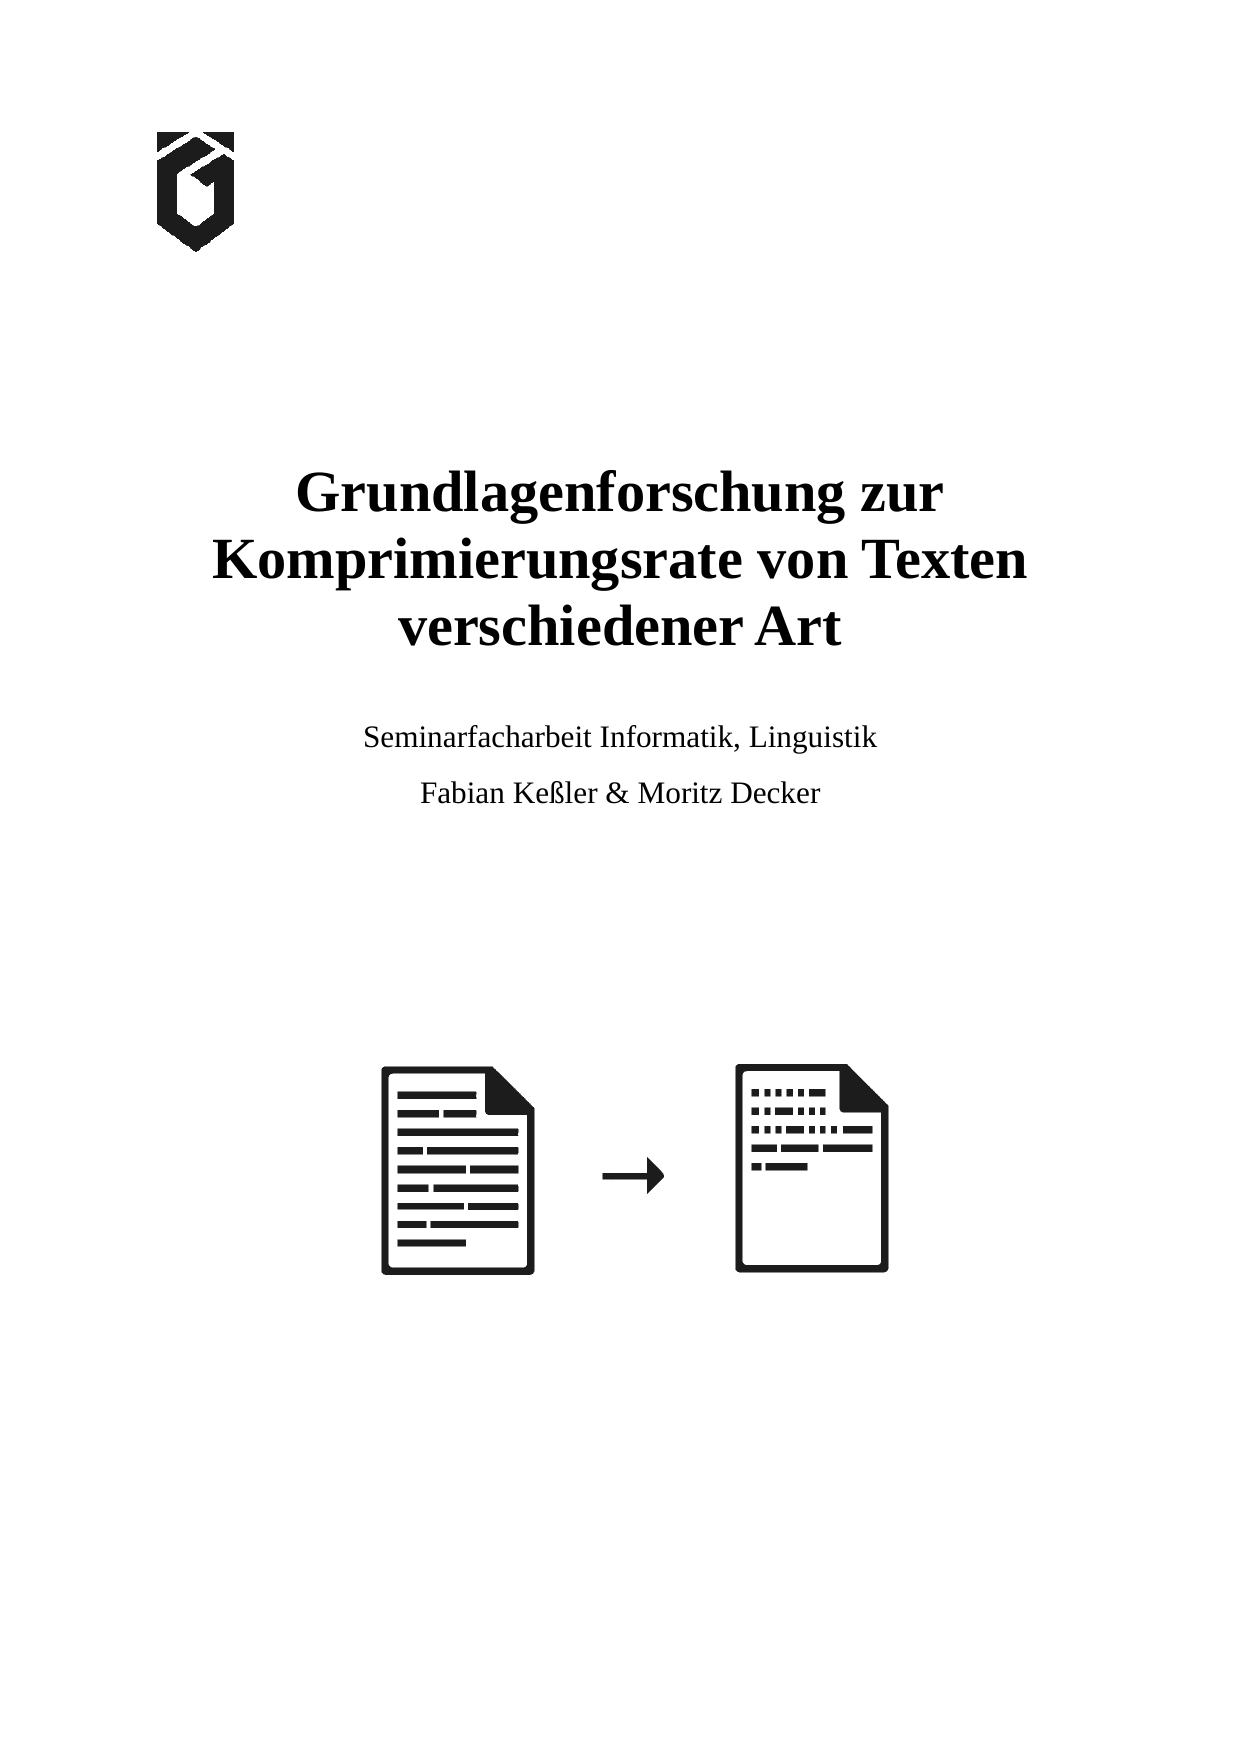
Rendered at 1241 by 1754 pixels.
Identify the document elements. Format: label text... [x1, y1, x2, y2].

text Fabian Keßler & Moritz Decker [118, 774, 1122, 810]
picture [122, 118, 269, 265]
text Seminarfacharbeit Informatik, Linguistik [118, 718, 1122, 754]
picture [205, 901, 1083, 1442]
title Grundlagenforschung zur Komprimierungsrate von Texten verschiedener Art [118, 457, 1122, 658]
